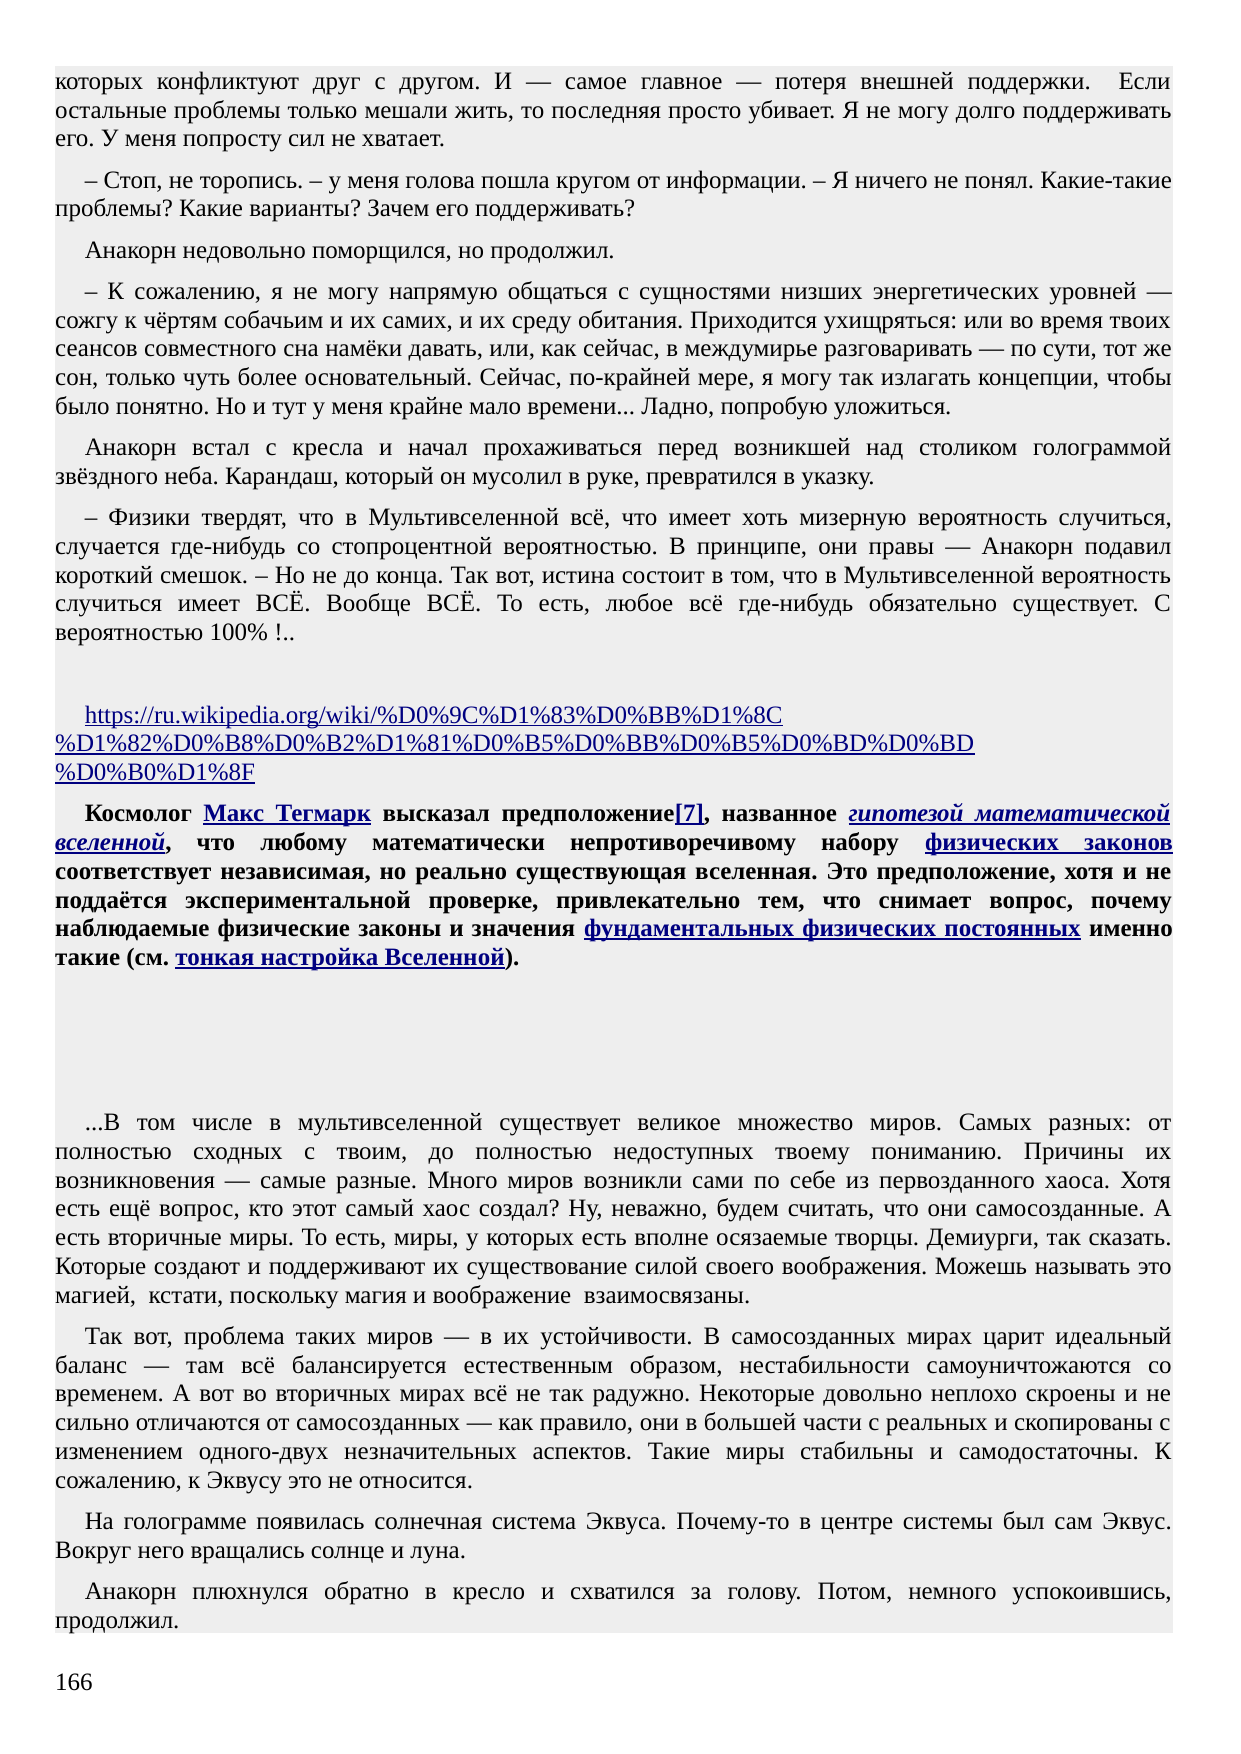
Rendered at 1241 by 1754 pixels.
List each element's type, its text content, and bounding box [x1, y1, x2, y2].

text – Физики твердят, что в Мультивселенной всё, что имеет хоть мизерную вероятность случиться, случается где-нибудь со стопроцентной вероятностью. В принципе, они правы — Анакорн подавил короткий смешок. – Но не до конца. Так вот, истина состоит в том, что в Мультивселенной вероятность случиться имеет ВСЁ. Вообще ВСЁ. То есть, любое всё где-нибудь обязательно существует. С вероятностью 100% !.. [55, 502, 1173, 646]
text Космолог Макс Тегмарк высказал предположение[7], названное гипотезой математической вселенной, что любому математически непротиворечивому набору физических законов соответствует независимая, но реально существующая вселенная. Это предположение, хотя и не поддаётся экспериментальной проверке, привлекательно тем, что снимает вопрос, почему наблюдаемые физические законы и значения фундаментальных физических постоянных именно такие (см. тонкая настройка Вселенной). [55, 798, 1173, 971]
text Так вот, проблема таких миров — в их устойчивости. В самосозданных мирах царит идеальный баланс — там всё балансируется естественным образом, нестабильности самоуничтожаются со временем. А вот во вторичных мирах всё не так радужно. Некоторые довольно неплохо скроены и не сильно отличаются от самосозданных — как правило, они в большей части с реальных и скопированы с изменением одного-двух незначительных аспектов. Такие миры стабильны и самодостаточны. К сожалению, к Эквусу это не относится. [55, 1321, 1173, 1493]
text Анакорн встал с кресла и начал прохаживаться перед возникшей над столиком голограммой звёздного неба. Карандаш, который он мусолил в руке, превратился в указку. [55, 432, 1173, 490]
text – К сожалению, я не могу напрямую общаться с сущностями низших энергетических уровней — сожгу к чёртям собачьим и их самих, и их среду обитания. Приходится ухищряться: или во время твоих сеансов совместного сна намёки давать, или, как сейчас, в междумирье разговаривать — по сути, тот же сон, только чуть более основательный. Сейчас, по-крайней мере, я могу так излагать концепции, чтобы было понятно. Но и тут у меня крайне мало времени... Ладно, попробую уложиться. [55, 276, 1173, 420]
text которых конфликтуют друг с другом. И — самое главное — потеря внешней поддержки. Если остальные проблемы только мешали жить, то последняя просто убивает. Я не могу долго поддерживать его. У меня попросту сил не хватает. [55, 66, 1173, 152]
text Анакорн недовольно поморщился, но продолжил. [55, 235, 1173, 263]
text На голограмме появилась солнечная система Эквуса. Почему-то в центре системы был сам Эквус. Вокруг него вращались солнце и луна. [55, 1506, 1173, 1563]
text Анакорн плюхнулся обратно в кресло и схватился за голову. Потом, немного успокоившись, продолжил. [55, 1576, 1173, 1633]
text – Стоп, не торопись. – у меня голова пошла кругом от информации. – Я ничего не понял. Какие-такие проблемы? Какие варианты? Зачем его поддерживать? [55, 165, 1173, 222]
text https://ru.wikipedia.org/wiki/%D0%9C%D1%83%D0%BB%D1%8C%D1%82%D0%B8%D0%B2%D1%81%D0%B5%D0%BB%D0%B5%D0%BD%D0%BD%D0%B0%D1%8F [55, 700, 1173, 786]
text ...В том числе в мультивселенной существует великое множество миров. Самых разных: от полностью сходных с твоим, до полностью недоступных твоему пониманию. Причины их возникновения — самые разные. Много миров возникли сами по себе из первозданного хаоса. Хотя есть ещё вопрос, кто этот самый хаос создал? Ну, неважно, будем считать, что они самосозданные. А есть вторичные миры. То есть, миры, у которых есть вполне осязаемые творцы. Демиурги, так сказать. Которые создают и поддерживают их существование силой своего воображения. Можешь называть это магией, кстати, поскольку магия и воображение взаимосвязаны. [55, 1107, 1173, 1308]
